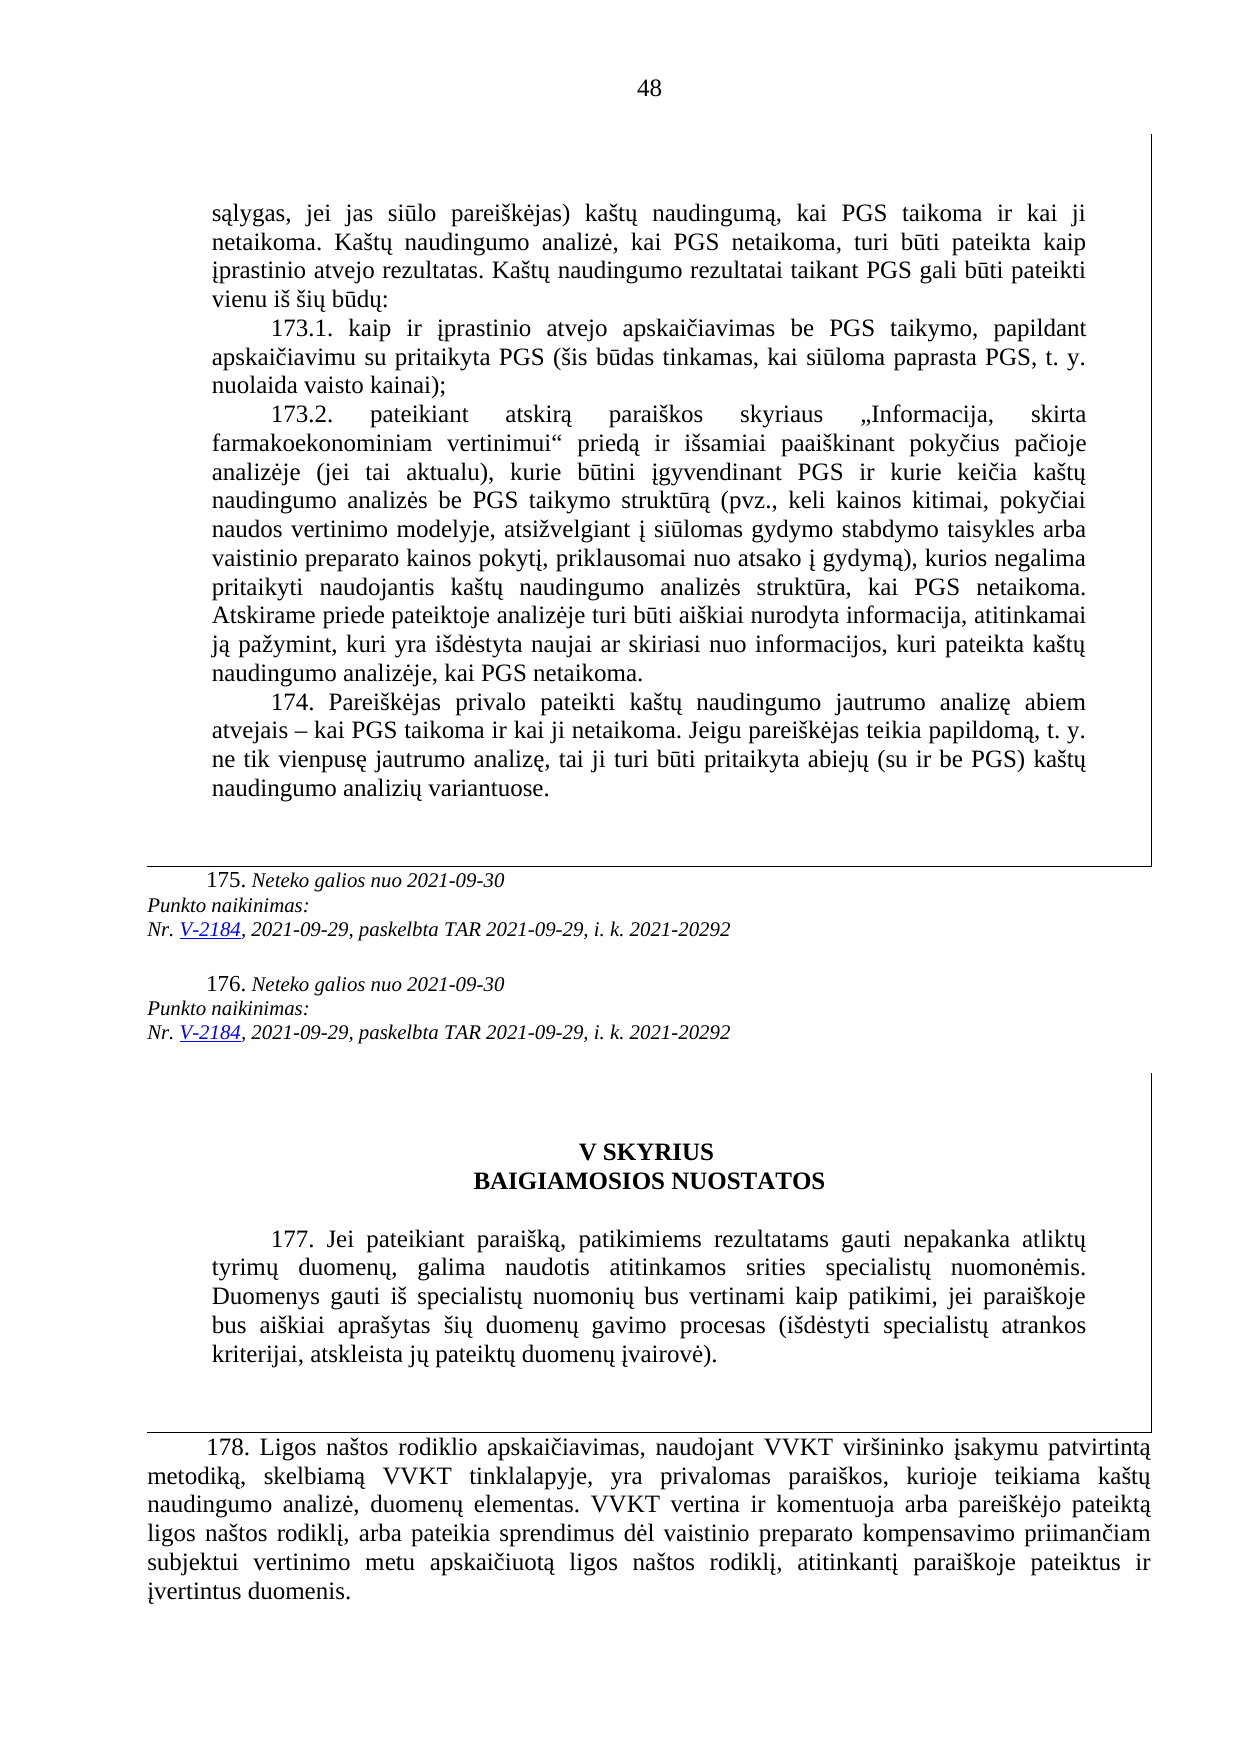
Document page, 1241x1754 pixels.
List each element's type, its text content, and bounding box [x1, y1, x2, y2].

text 175. Neteko galios nuo 2021-09-30 [147, 866, 1152, 893]
text 174. Pareiškėjas privalo pateikti kaštų naudingumo jautrumo analizę abiem atvejais – kai PGS taikoma ir kai ji netaikoma. Jeigu pareiškėjas teikia papildomą, t. y. ne tik vienpusę jautrumo analizę, tai ji turi būti pritaikyta abiejų (su ir be PGS) kaštų naudingumo analizių variantuose. [147, 687, 1151, 866]
text 173.1. kaip ir įprastinio atvejo apskaičiavimas be PGS taikymo, papildant apskaičiavimu su pritaikyta PGS (šis būdas tinkamas, kai siūloma paprasta PGS, t. y. nuolaida vaisto kainai); [147, 313, 1151, 399]
text 177. Jei pateikiant paraišką, patikimiems rezultatams gauti nepakanka atliktų tyrimų duomenų, galima naudotis atitinkamos srities specialistų nuomonėmis. Duomenys gauti iš specialistų nuomonių bus vertinami kaip patikimi, jei paraiškoje bus aiškiai aprašytas šių duomenų gavimo procesas (išdėstyti specialistų atrankos kriterijai, atskleista jų pateiktų duomenų įvairovė). [147, 1224, 1151, 1432]
text 173.2. pateikiant atskirą paraiškos skyriaus „Informacija, skirta farmakoekonominiam vertinimui“ priedą ir išsamiai paaiškinant pokyčius pačioje analizėje (jei tai aktualu), kurie būtini įgyvendinant PGS ir kurie keičia kaštų naudingumo analizės be PGS taikymo struktūrą (pvz., keli kainos kitimai, pokyčiai naudos vertinimo modelyje, atsižvelgiant į siūlomas gydymo stabdymo taisykles arba vaistinio preparato kainos pokytį, priklausomai nuo atsako į gydymą), kurios negalima pritaikyti naudojantis kaštų naudingumo analizės struktūra, kai PGS netaikoma. Atskirame priede pateiktoje analizėje turi būti aiškiai nurodyta informacija, atitinkamai ją pažymint, kuri yra išdėstyta naujai ar skiriasi nuo informacijos, kuri pateikta kaštų naudingumo analizėje, kai PGS netaikoma. [147, 399, 1151, 687]
text BAIGIAMOSIOS NUOSTATOS [147, 1166, 1151, 1195]
text 178. Ligos naštos rodiklio apskaičiavimas, naudojant VVKT viršininko įsakymu patvirtintą metodiką, skelbiamą VVKT tinklalapyje, yra privalomas paraiškos, kurioje teikiama kaštų naudingumo analizė, duomenų elementas. VVKT vertina ir komentuoja arba pareiškėjo pateiktą ligos naštos rodiklį, arba pateikia sprendimus dėl vaistinio preparato kompensavimo priimančiam subjektui vertinimo metu apskaičiuotą ligos naštos rodiklį, atitinkantį paraiškoje pateiktus ir įvertintus duomenis. [147, 1432, 1152, 1604]
text 176. Neteko galios nuo 2021-09-30 [147, 970, 1152, 996]
text V SKYRIUS [147, 1073, 1151, 1166]
text Nr. V-2184, 2021-09-29, paskelbta TAR 2021-09-29, i. k. 2021-20292 [147, 917, 1152, 941]
text sąlygas, jei jas siūlo pareiškėjas) kaštų naudingumą, kai PGS taikoma ir kai ji netaikoma. Kaštų naudingumo analizė, kai PGS netaikoma, turi būti pateikta kaip įprastinio atvejo rezultatas. Kaštų naudingumo rezultatai taikant PGS gali būti pateikti vienu iš šių būdų: [147, 133, 1152, 313]
text Nr. V-2184, 2021-09-29, paskelbta TAR 2021-09-29, i. k. 2021-20292 [147, 1020, 1152, 1044]
text Punkto naikinimas: [147, 893, 1152, 917]
text Punkto naikinimas: [147, 996, 1152, 1020]
